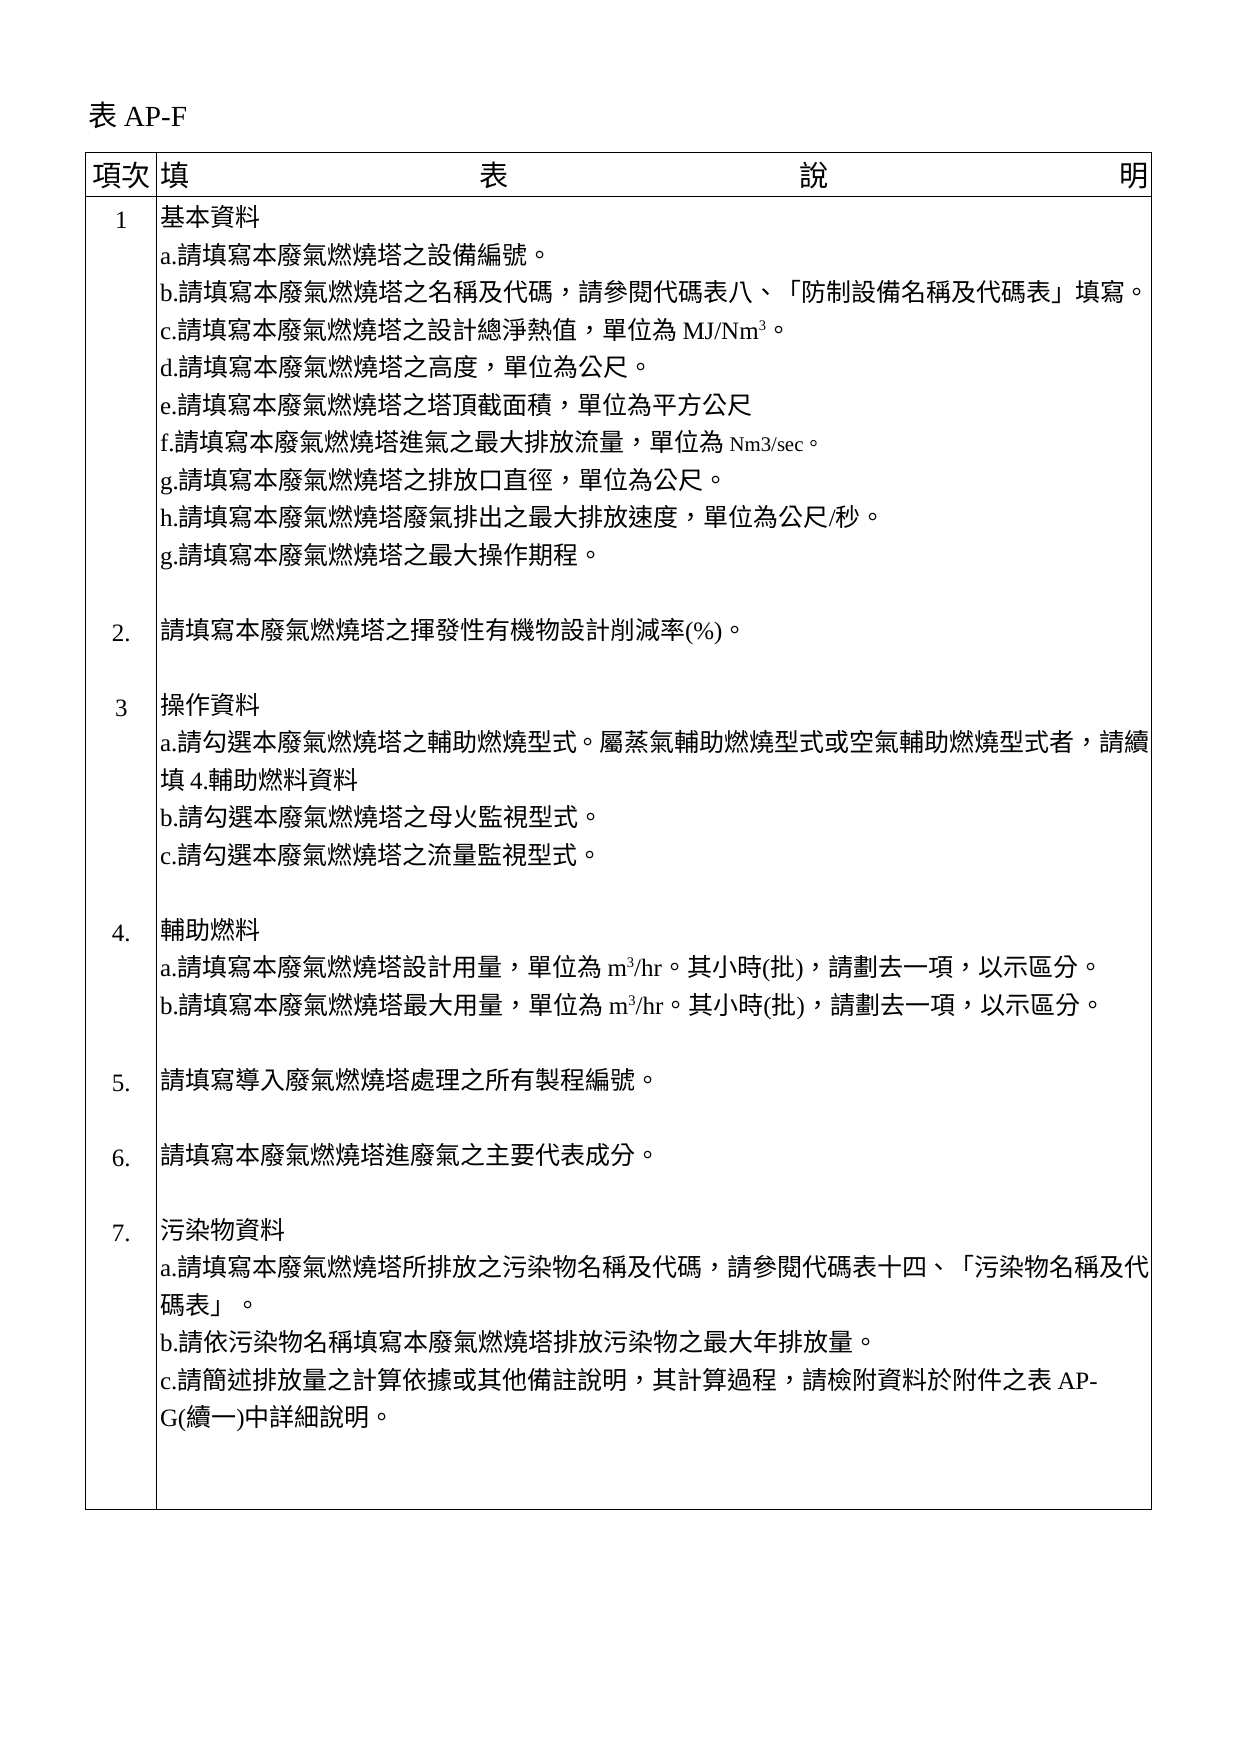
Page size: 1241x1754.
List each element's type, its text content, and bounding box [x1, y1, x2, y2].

text 表AP-F [89, 77, 1163, 152]
table_cell 基本資料 a.請填寫本廢氣燃燒塔之設備編號。 b.請填寫本廢氣燃燒塔之名稱及代碼，請參閱代碼表八、「防制設備名稱及代碼表」填寫。 c.請填寫本廢氣燃燒塔之設計總淨熱值，單位為MJ/Nm3。 d.請填寫本廢氣燃燒塔之高度，單位為公尺。 e.請填寫本廢氣燃燒塔之塔頂截面積，單位為平方公尺 f.請填寫本廢氣燃燒塔進氣之最大排放流量，單位為Nm3/sec。 g.請填寫本廢氣燃燒塔之排放口直徑，單位為公尺。 h.請填寫本廢氣燃燒塔廢氣排出之最大排放速度，單位為公尺/秒。 g.請填寫本廢氣燃燒塔之最大操作期程。 請填寫本廢氣燃燒塔之揮發性有機物設計削減率(%)。 操作資料 a.請勾選本廢氣燃燒塔之輔助燃燒型式。屬蒸氣輔助燃燒型式或空氣輔助燃燒型式者，請續填4.輔助燃料資料 b.請勾選本廢氣燃燒塔之母火監視型式。 c.請勾選本廢氣燃燒塔之流量監視型式。 輔助燃料 a.請填寫本廢氣燃燒塔設計用量，單位為m3/hr。其小時(批)，請劃去一項，以示區分。 b.請填寫本廢氣燃燒塔最大用量，單位為m3/hr。其小時(批)，請劃去一項，以示區分。 請填寫導入廢氣燃燒塔處理之所有製程編號。 請填寫本廢氣燃燒塔進廢氣之主要代表成分。 污染物資料 a.請填寫本廢氣燃燒塔所排放之污染物名稱及代碼，請參閱代碼表十四、「污染物名稱及代碼表」。 b.請依污染物名稱填寫本廢氣燃燒塔排放污染物之最大年排放量。 c.請簡述排放量之計算依據或其他備註說明，其計算過程，請檢附資料於附件之表AP-G(續一)中詳細說明。 [157, 197, 1151, 1509]
table_cell 1 2. 3 4. 5. 6. 7. [86, 197, 156, 1509]
table_header 填表說明 [157, 153, 1151, 196]
table_header 項次 [86, 153, 156, 196]
